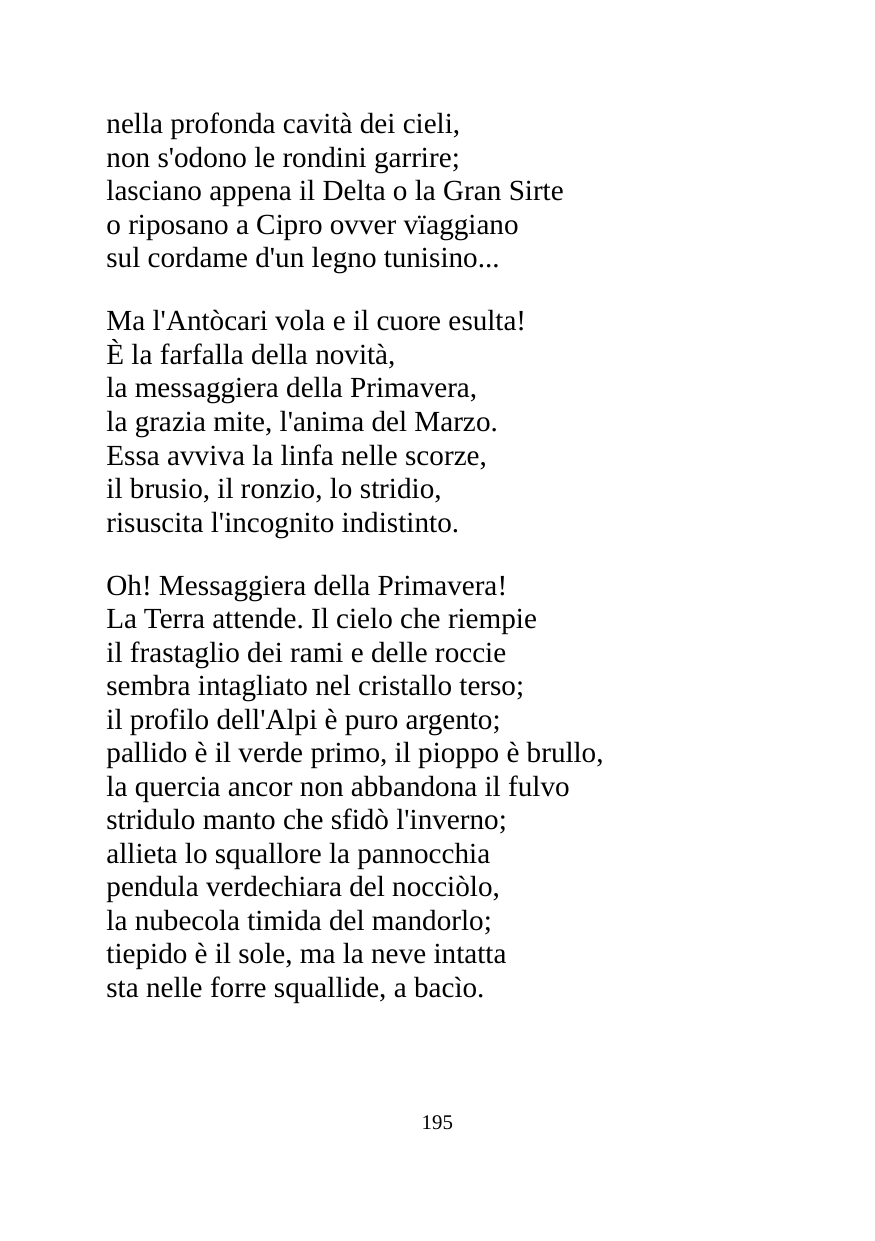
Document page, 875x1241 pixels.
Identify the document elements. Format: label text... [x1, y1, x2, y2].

text Essa avviva la linfa nelle scorze, [106, 438, 768, 471]
text la nubecola timida del mandorlo; [106, 903, 768, 937]
text risuscita l'incognito indistinto. [106, 505, 768, 538]
text tiepido è il sole, ma la neve intatta [106, 937, 768, 970]
text Oh! Messaggiera della Primavera! [106, 568, 768, 601]
text il frastaglio dei rami e delle roccie [106, 635, 768, 668]
text sul cordame d'un legno tunisino... [106, 240, 768, 274]
text non s'odono le rondini garrire; [106, 140, 768, 173]
text sembra intagliato nel cristallo terso; [106, 668, 768, 702]
text La Terra attende. Il cielo che riempie [106, 601, 768, 635]
text la grazia mite, l'anima del Marzo. [106, 404, 768, 438]
text lasciano appena il Delta o la Gran Sirte [106, 173, 768, 207]
text stridulo manto che sfidò l'inverno; [106, 802, 768, 836]
text sta nelle forre squallide, a bacìo. [106, 970, 768, 1004]
text il brusio, il ronzio, lo stridio, [106, 471, 768, 505]
text nella profonda cavità dei cieli, [106, 106, 768, 140]
text il profilo dell'Alpi è puro argento; [106, 702, 768, 735]
text È la farfalla della novità, [106, 337, 768, 371]
text pallido è il verde primo, il pioppo è brullo, [106, 735, 768, 769]
text pendula verdechiara del nocciòlo, [106, 869, 768, 903]
text la quercia ancor non abbandona il fulvo [106, 769, 768, 802]
text o riposano a Cipro ovver vïaggiano [106, 207, 768, 240]
text allieta lo squallore la pannocchia [106, 836, 768, 869]
text Ma l'Antòcari vola e il cuore esulta! [106, 303, 768, 337]
text la messaggiera della Primavera, [106, 371, 768, 404]
